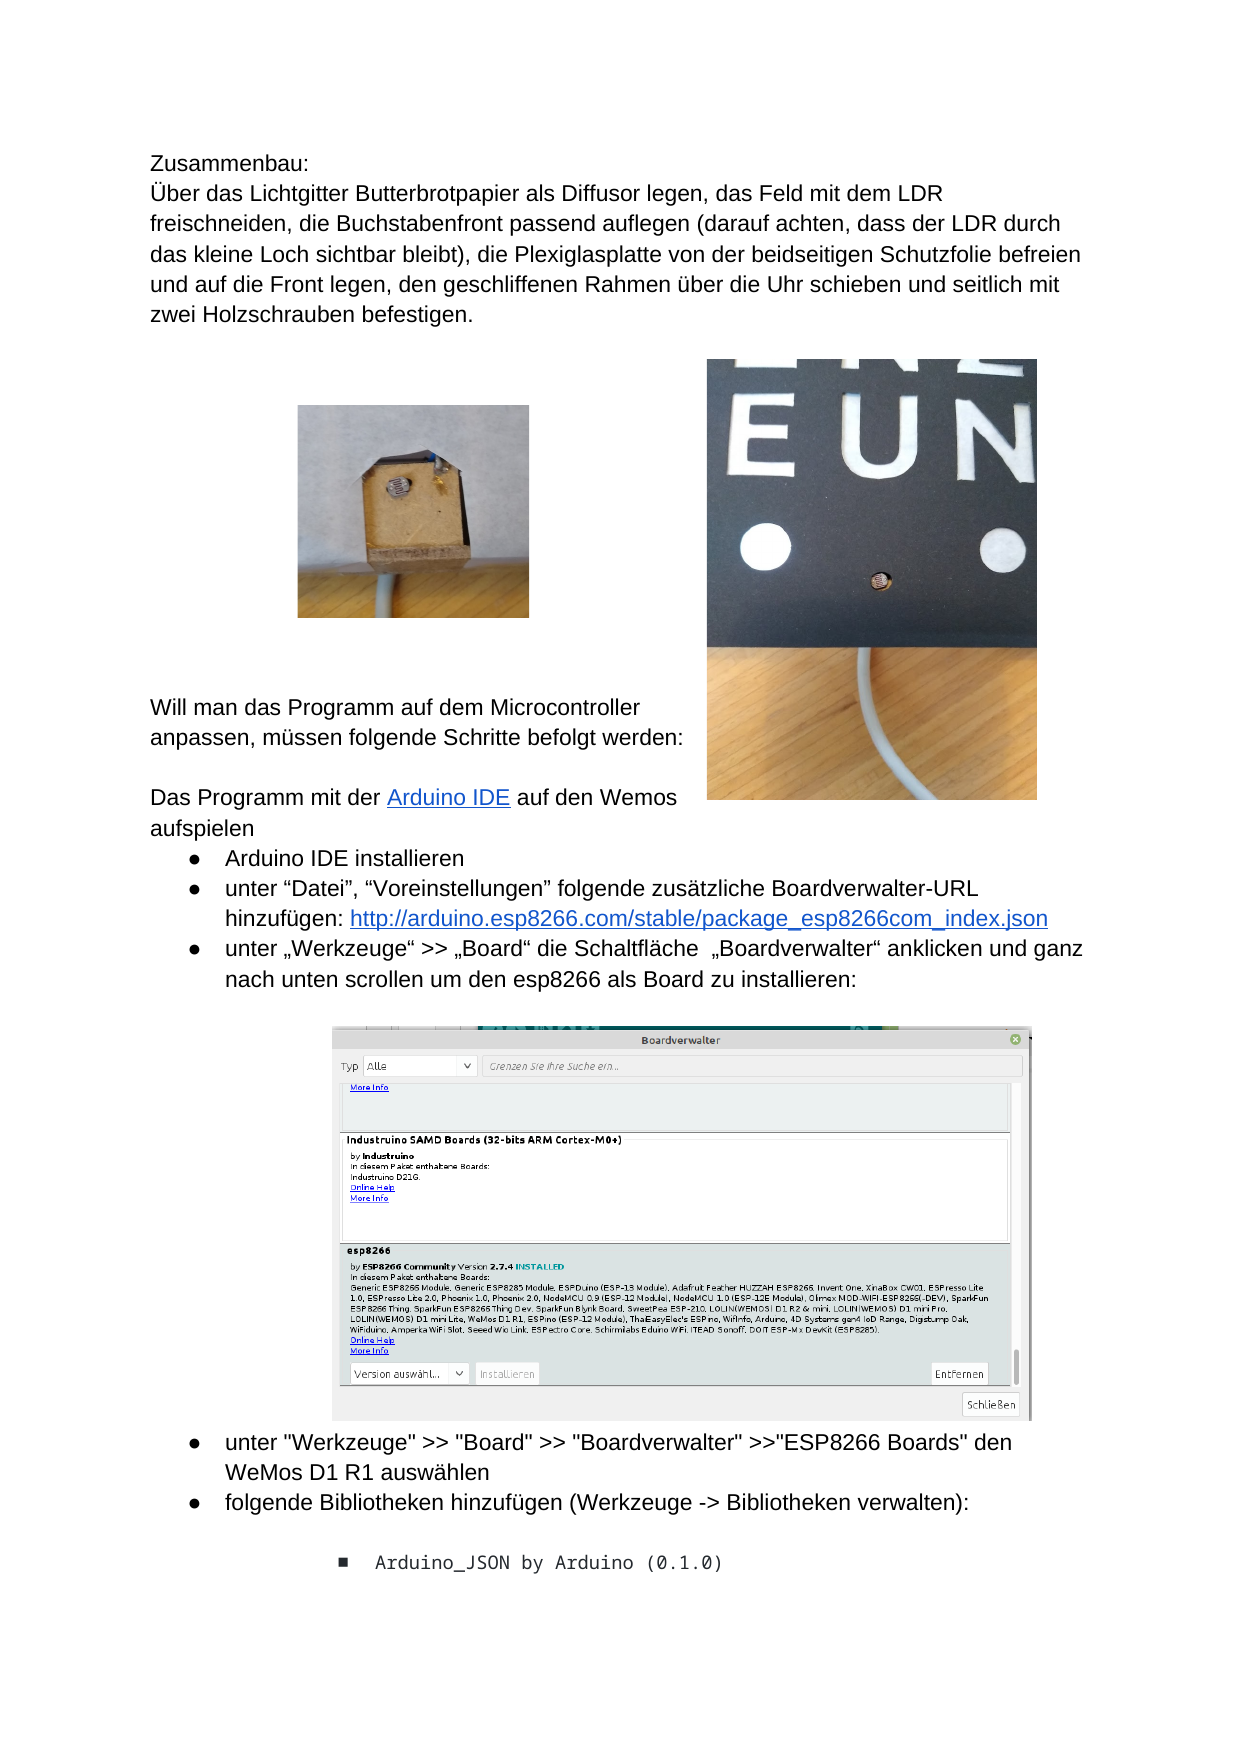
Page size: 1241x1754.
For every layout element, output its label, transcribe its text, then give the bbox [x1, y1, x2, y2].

text Das Programm mit der Arduino IDE auf den Wemos aufspielen [150, 784, 1090, 841]
list folgende Bibliotheken hinzufügen (Werkzeuge -> Bibliotheken verwalten): [187, 1489, 1090, 1546]
list unter "Werkzeuge" >> "Board" >> "Boardverwalter" >>"ESP8266 Boards" den WeMos D1 R1 auswählen [187, 1421, 1090, 1485]
picture [297, 405, 530, 618]
list Arduino_JSON by Arduino (0.1.0) [337, 1549, 1090, 1575]
text Will man das Programm auf dem Microcontroller anpassen, müssen folgende Schritte befolgt werden: [150, 694, 706, 750]
text Über das Lichtgitter Butterbrotpapier als Diffusor legen, das Feld mit dem LDR freischneiden, die Buchstabenfront passend auflegen (darauf achten, dass der LDR durch das kleine Loch sichtbar bleibt), die Plexiglasplatte von der beidseitigen Schutzfolie befreien und auf die Front legen, den geschliffenen Rahmen über die Uhr schieben und seitlich mit zwei Holzschrauben befestigen. [150, 180, 1090, 327]
picture [332, 1026, 1032, 1421]
text [1037, 694, 1090, 750]
list unter “Datei”, “Voreinstellungen” folgende zusätzliche Boardverwalter-URL hinzufügen: http://arduino.esp8266.com/stable/package_esp8266com_index.json [187, 875, 1090, 932]
text Zusammenbau: [150, 150, 1090, 176]
list Arduino IDE installieren [187, 845, 1090, 871]
picture [706, 359, 1037, 800]
list unter „Werkzeuge“ >> „Board“ die Schaltfläche „Boardverwalter“ anklicken und ganz nach unten scrollen um den esp8266 als Board zu installieren: [187, 935, 1090, 992]
